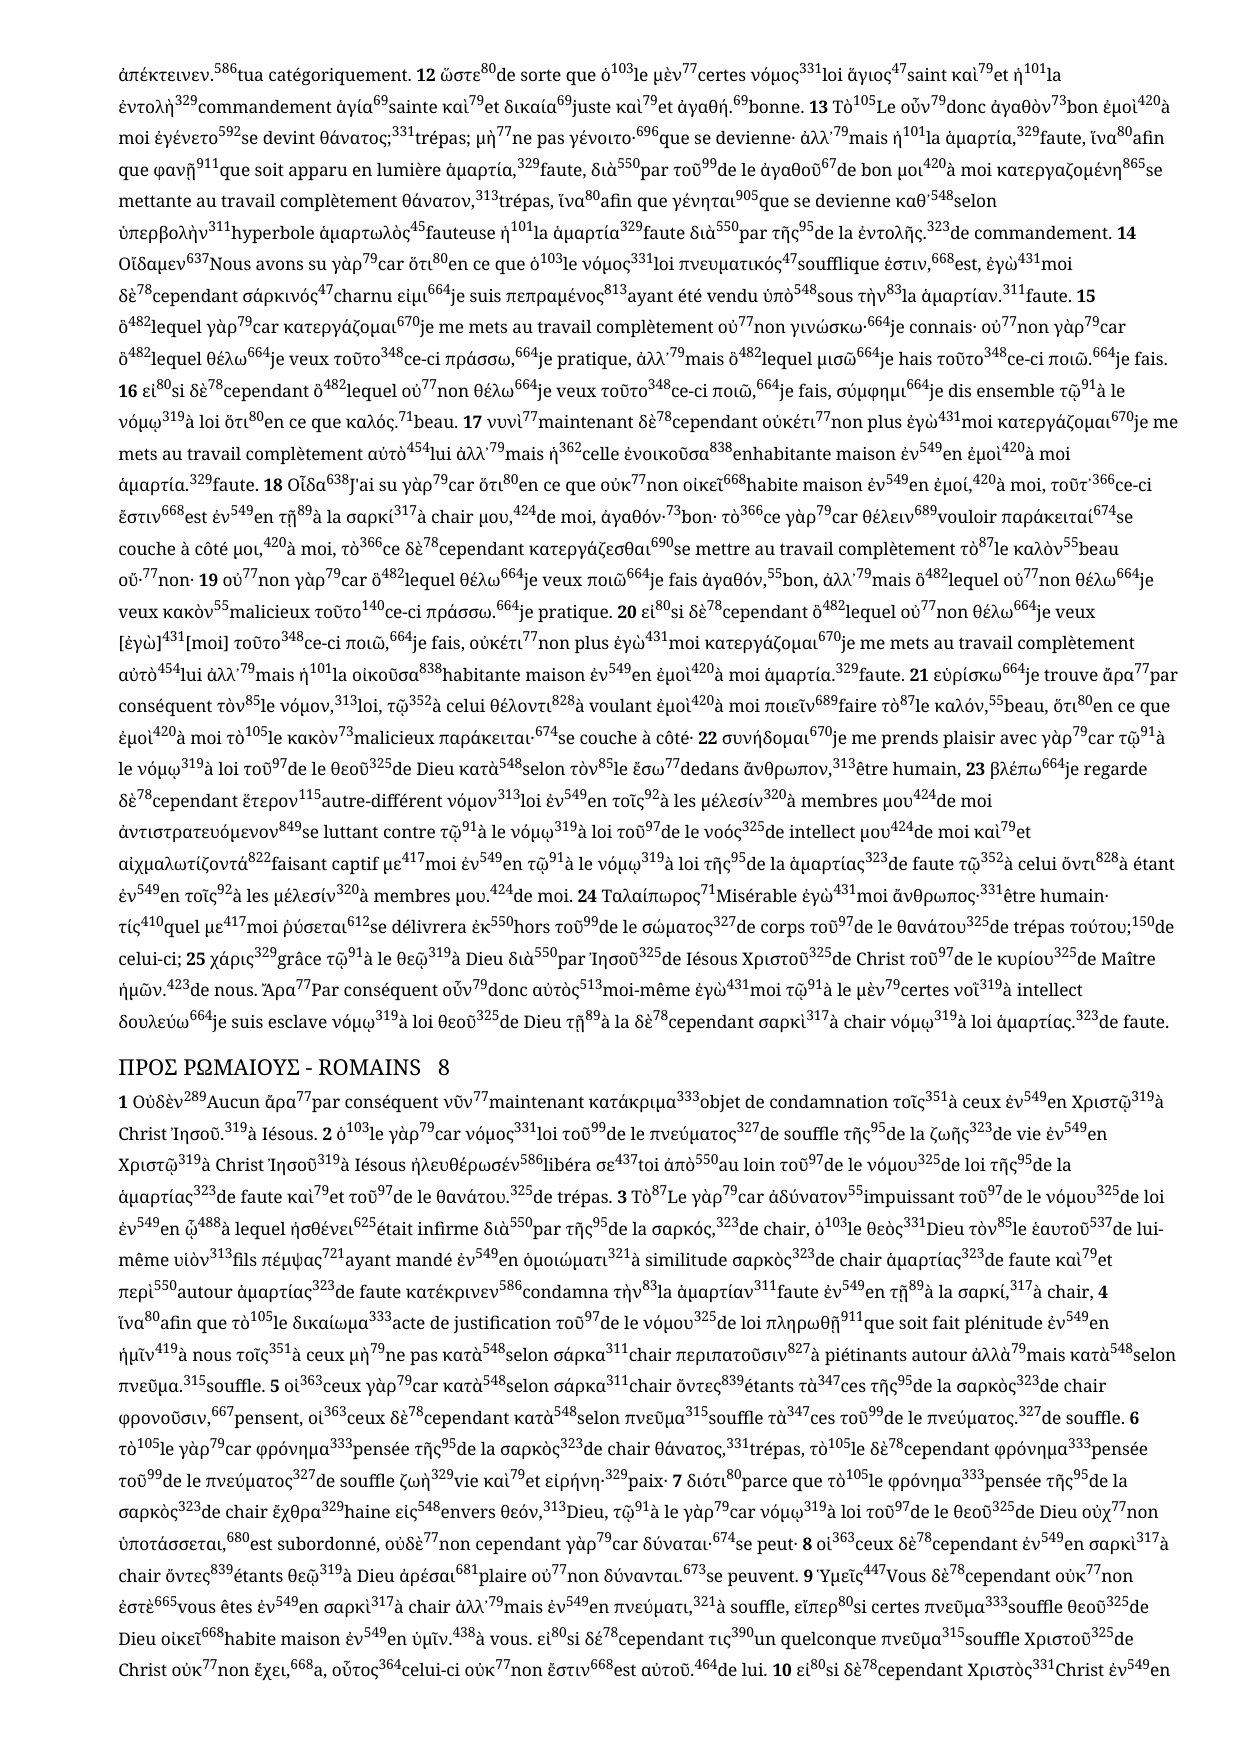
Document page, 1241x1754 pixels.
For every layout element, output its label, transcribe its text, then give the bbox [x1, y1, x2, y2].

text 1 Οὐδὲν289Aucun ἄρα77par conséquent νῦν77maintenant κατάκριμα333objet de condamnation τοῖς351à ceux ἐν549en Χριστῷ319à Christ Ἰησοῦ.319à Iésous. 2 ὁ103le γὰρ79car νόμος331loi τοῦ99de le πνεύματος327de souffle τῆς95de la ζωῆς323de vie ἐν549en Χριστῷ319à Christ Ἰησοῦ319à Iésous ἠλευθέρωσέν586libéra σε437toi ἀπὸ550au loin τοῦ97de le νόμου325de loi τῆς95de la ἁμαρτίας323de faute καὶ79et τοῦ97de le θανάτου.325de trépas. 3 Τὸ87Le γὰρ79car ἀδύνατον55impuissant τοῦ97de le νόμου325de loi ἐν549en ᾧ488à lequel ἠσθένει625était infirme διὰ550par τῆς95de la σαρκός,323de chair, ὁ103le θεὸς331Dieu τὸν85le ἑαυτοῦ537de lui-même υἱὸν313fils πέμψας721ayant mandé ἐν549en ὁμοιώματι321à similitude σαρκὸς323de chair ἁμαρτίας323de faute καὶ79et περὶ550autour ἁμαρτίας323de faute κατέκρινεν586condamna τὴν83la ἁμαρτίαν311faute ἐν549en τῇ89à la σαρκί,317à chair, 4 ἵνα80afin que τὸ105le δικαίωμα333acte de justification τοῦ97de le νόμου325de loi πληρωθῇ911que soit fait plénitude ἐν549en ἡμῖν419à nous τοῖς351à ceux μὴ79ne pas κατὰ548selon σάρκα311chair περιπατοῦσιν827à piétinants autour ἀλλὰ79mais κατὰ548selon πνεῦμα.315souffle. 5 οἱ363ceux γὰρ79car κατὰ548selon σάρκα311chair ὄντες839étants τὰ347ces τῆς95de la σαρκὸς323de chair φρονοῦσιν,667pensent, οἱ363ceux δὲ78cependant κατὰ548selon πνεῦμα315souffle τὰ347ces τοῦ99de le πνεύματος.327de souffle. 6 τὸ105le γὰρ79car φρόνημα333pensée τῆς95de la σαρκὸς323de chair θάνατος,331trépas, τὸ105le δὲ78cependant φρόνημα333pensée τοῦ99de le πνεύματος327de souffle ζωὴ329vie καὶ79et εἰρήνη·329paix· 7 διότι80parce que τὸ105le φρόνημα333pensée τῆς95de la σαρκὸς323de chair ἔχθρα329haine εἰς548envers θεόν,313Dieu, τῷ91à le γὰρ79car νόμῳ319à loi τοῦ97de le θεοῦ325de Dieu οὐχ77non ὑποτάσσεται,680est subordonné, οὐδὲ77non cependant γὰρ79car δύναται·674se peut· 8 οἱ363ceux δὲ78cependant ἐν549en σαρκὶ317à chair ὄντες839étants θεῷ319à Dieu ἀρέσαι681plaire οὐ77non δύνανται.673se peuvent. 9 Ὑμεῖς447Vous δὲ78cependant οὐκ77non ἐστὲ665vous êtes ἐν549en σαρκὶ317à chair ἀλλ᾽79mais ἐν549en πνεύματι,321à souffle, εἴπερ80si certes πνεῦμα333souffle θεοῦ325de Dieu οἰκεῖ668habite maison ἐν549en ὑμῖν.438à vous. εἰ80si δέ78cependant τις390un quelconque πνεῦμα315souffle Χριστοῦ325de Christ οὐκ77non ἔχει,668a, οὗτος364celui-ci οὐκ77non ἔστιν668est αὐτοῦ.464de lui. 10 εἰ80si δὲ78cependant Χριστὸς331Christ ἐν549en ὑμῖν,438à vous, τὸ105le μὲν79certes σῶμα333corps νεκρὸν49mort διὰ548par le fait de ἁμαρτίαν311faute τὸ105le δὲ78cependant πνεῦμα333souffle ζωὴ329vie διὰ548par le fait de δικαιοσύνην.311justice. 11 εἰ80si δὲ78cependant τὸ105le πνεῦμα333souffle τοῦ358de celui ἐγείραντος716de ayant éveillé τὸν85le Ἰησοῦν313Iésous ἐκ550hors νεκρῶν64de morts οἰκεῖ668habite maison ἐν549en ὑμῖν,438à vous, ὁ364celui ἐγείρας721ayant éveillé ἐκ550hors νεκρῶν64de morts Χριστὸν313Christ Ἰησοῦν313Iésous ζῳοποιήσει606fera être vivant καὶ77aussi τὰ86les θνητὰ5mortels σώματα314corps ὑμῶν441de vous διὰ550par τοῦ99de le ἐνοικοῦντος836de enhabitant maison αὐτοῦ464de lui πνεύματος327de souffle ἐν549en ὑμῖν.438à vous. 12 Ἄρα77Par conséquent οὖν,79donc, ἀδελφοί,336frères, ὀφειλέται330débiteurs ἐσμὲν663nous sommes οὐ77non τῇ89à la σαρκὶ317à chair τοῦ360de ce κατὰ548selon σάρκα311chair ζῆν,689vivre, 13 εἰ80si γὰρ79car κατὰ548selon σάρκα311chair ζῆτε,665vous vivez, μέλλετε665vous imminez ἀποθνῄσκειν·689mourir loin· εἰ80si δὲ78cependant πνεύματι321à souffle τὰς82les πράξεις310pratiques τοῦ99de le σώματος327de corps θανατοῦτε,665vous mettez à trépas, ζήσεσθε.609vous vous vivrez. 14 ὅσοι497autant lesquels γὰρ79car πνεύματι321à souffle θεοῦ325de Dieu ἄγονται,679sont conduits, οὗτοι363ceux-ci υἱοὶ330fils θεοῦ325de Dieu εἰσιν.667sont. 15 οὐ77non γὰρ79car ἐλάβετε583vous prîtes πνεῦμα315souffle δουλείας323de esclavage πάλιν77de nouveau εἰς548envers φόβον313effroi ἀλλ᾽79mais ἐλάβετε583vous prîtes πνεῦμα315souffle υἱοθεσίας323de adoption comme fils ἐν549en ᾧ488à lequel κράζομεν·663nous croassons· αββα304Abba ὁ109le πατήρ.337père. 16 αὐτὸ543lui-même τὸ105le πνεῦμα333souffle συμμαρτυρεῖ668témoigne avec τῷ93à le πνεύματι321à souffle ἡμῶν423de nous ὅτι80en ce que ἐσμὲν663nous sommes τέκνα332enfants θεοῦ.325de Dieu. 17 εἰ80si δὲ78cependant τέκνα,332enfants, καὶ77aussi κληρονόμοι·330héritiers· κληρονόμοι330héritiers μὲν79certes θεοῦ,325de Dieu, συγκληρονόμοι70cohéritiers δὲ78cependant Χριστοῦ,325de Christ, εἴπερ80si certes συμπάσχομεν663nous souffrons avec ἵνα80afin que καὶ77aussi συνδοξασθῶμεν.906que nous soyons glorifié avec. 18 Λογίζομαι670Je me calcule γὰρ79car ὅτι80en ce que οὐκ77non ἄξια48dignes τὰ104les παθήματα332passions de souffrances τοῦ97de le νῦν77maintenant καιροῦ325de moment πρὸς548vers τὴν83la μέλλουσαν820imminante δόξαν311gloire ἀποκαλυφθῆναι683être découvert εἰς548envers ἡμᾶς.416nous. 19 ἡ101la γὰρ79car ἀποκαραδοκία329attente sérieuse τῆς95de la κτίσεως323de création τὴν83la ἀποκάλυψιν311découverte τῶν96de les υἱῶν324de fils τοῦ97de le θεοῦ325de Dieu ἀπεκδέχεται.674se attend longuement. 20 τῇ89à la γὰρ79car ματαιότητι317à vanité ἡ101la κτίσις329création ὑπετάγη,600fut subordonné, οὐχ77non ἑκοῦσα69volontiers ἀλλὰ79mais διὰ548par le fait de τὸν346celui ὑποτάξαντα,707ayant subordonné, ἐφ᾽549sur ἑλπίδι317à espérance 21 ὅτι80en ce que καὶ77aussi αὐτὴ540elle-même ἡ101la κτίσις329création ἐλευθερωθήσεται619sera libéré ἀπὸ550au loin τῆς95de la δουλείας323de esclavage τῆς95de la φθορᾶς323de corruption εἰς548envers τὴν83la ἐλευθερίαν311liberté τῆς95de la δόξης323de gloire τῶν98de les τέκνων326de enfants τοῦ97de le θεοῦ.325de Dieu. 22 οἴδαμεν637nous avons su γὰρ79car ὅτι80en ce que πᾶσα285toute ἡ101la κτίσις329création συστενάζει668soupire ensemble καὶ79et συνωδίνει668souffre ensemble les douleurs de l'enfantement ἄχρι552jusqu'à l'extrémité τοῦ358de celui νῦν·77maintenant· 23 οὐ77non μόνον77seulement δέ,78cependant, ἀλλὰ79mais καὶ77aussi αὐτοὶ512nous-mêmes τὴν83la ἀπαρχὴν311prémisse τοῦ99de le πνεύματος327de souffle ἔχοντες,839ayants, ἡμεῖς430nous καὶ77aussi αὐτοὶ512nous-mêmes ἐν549en ἑαυτοῖς508à nous-mêmes στενάζομεν663nous soupirons υἱοθεσίαν311adoption comme fils ἀπεκδεχόμενοι,866se attendants longuement, τὴν83la ἀπολύτρωσιν311rançon intégrale τοῦ99de le σώματος327de corps ἡμῶν.423de nous. 24 τῇ89à la γὰρ79car ἐλπίδι317à espérance ἐσώθημεν·595nous fûmes sauvé· ἐλπὶς329espérance δὲ78cependant βλεπομένη889étante regardée οὐκ77non ἔστιν668est ἐλπίς·329espérance· ὃ482lequel γὰρ79car βλέπει668regarde τίς390un quelconque ἐλπίζει;668espère; 25 εἰ80si δὲ78cependant ὃ482lequel οὐ77non βλέπομεν663nous regardons ἐλπίζομεν,663nous espérons, δι᾽550par ὑπομονῆς323de résistance ἀπεκδεχόμεθα.669nous nous attendons longuement. 26 Ὡσαύτως77De même δὲ78cependant καὶ77aussi τὸ105le πνεῦμα333souffle συναντιλαμβάνεται674se prend contre avec τῇ89à la ἀσθενείᾳ317à infirmité ἡμῶν·423de nous· τὸ87le γὰρ79car τί399quel προσευξώμεθα900que nous nous priions καθὸ77selon que δεῖ668attache de lien οὐκ77non οἴδαμεν,637nous avons su, ἀλλ᾽79mais αὐτὸ543lui-même τὸ105le πνεῦμα333souffle ὑπερεντυγχάνει668intercède au-dessus στεναγμοῖς318à soupirs ἀλαλήτοις·9à inexprimables· 27 ὁ364celui δὲ78cependant ἐραυνῶν840scrutant τὰς242les καρδίας310coeurs οἶδεν642a su τί412quel τὸ105le φρόνημα333pensée τοῦ99de le πνεύματος,327de souffle, ὅτι80en ce que κατὰ548selon θεὸν313Dieu ἐντυγχάνει668intercède ὑπὲρ550au-dessus ἁγίων.64de saints. 28 Οἴδαμεν637Nous avons su δὲ78cependant ὅτι80en ce que τοῖς351à ceux ἀγαπῶσιν827à aimants τὸν85le θεὸν313Dieu πάντα374tous συνεργεῖ668travaille avec εἰς548envers ἀγαθόν,55bon, τοῖς351à ceux κατὰ548selon πρόθεσιν311proposition κλητοῖς37à appelés οὖσιν.827à étants. 29 ὅτι80en ce que οὓς479lesquels προέγνω,586connut avant, καὶ77aussi προώρισεν586prédétermina συμμόρφους52conformes τῆς95de la εἰκόνος323de icône τοῦ97de le υἱοῦ325de fils αὐτοῦ,464de lui, εἰς548envers τὸ348ce εἶναι689être αὐτὸν452lui πρωτότοκον32premier-né ἐν549en πολλοῖς274à nombreux ἀδελφοῖς·318à frères· 30 οὓς479lesquels δὲ78cependant προώρισεν,586prédétermina, τούτους345ceux-ci καὶ77aussi ἐκάλεσεν·586appela· καὶ79et οὓς479lesquels ἐκάλεσεν,586appela, τούτους345ceux-ci καὶ77aussi ἐδικαίωσεν·586justifia· οὓς479lesquels δὲ78cependant ἐδικαίωσεν,586justifia, τούτους345ceux-ci καὶ77aussi ἐδόξασεν.586glorifia. 31 Τί399Quel οὖν79donc ἐροῦμεν601nous dirons πρὸς548vers ταῦτα;347ces-ci; εἰ80si ὁ103le θεὸς331Dieu ὑπὲρ550au-dessus ἡμῶν,423de nous, τίς410quel καθ᾽550contre ἡμῶν;423de nous; 32 ὅς498lequel γε340du moins τοῦ257de le ἰδίου127de en propre υἱοῦ325de fils οὐκ77non ἐφείσατο592se épargna ἀλλ᾽79mais ὑπὲρ550au-dessus ἡμῶν423de nous πάντων383de tous παρέδωκεν586livra αὐτόν,452lui, πῶς77comment? οὐχὶ77non pas καὶ77aussi σὺν549avec αὐτῷ458à lui τὰ347ces πάντα270tous ἡμῖν419à nous χαρίσεται;612se fera grâce; 33 τίς410quel ἐγκαλέσει606appellera en accusation κατὰ550contre ἐκλεκτῶν64de élus θεοῦ;325de Dieu; θεὸς331Dieu ὁ364celui δικαιῶν·840justifiant· 34 τίς410quel ὁ364celui κατακρινῶν;840condamnant; Χριστὸς331Christ [Ἰησοῦς]331[Iésous] ὁ364celui ἀποθανών,721ayant mort loin, μᾶλλον77davantage δὲ78cependant ἐγερθείς,760ayant été éveillé, ὃς498lequel καί77aussi ἐστιν668est ἐν549en δεξιᾷ57à droite τοῦ97de le θεοῦ,325de Dieu, ὃς498lequel καὶ77aussi ἐντυγχάνει668intercède ὑπὲρ550au-dessus ἡμῶν.423de nous. 35 τίς410quel ἡμᾶς416nous χωρίσει606séparera ἀπὸ550au loin τῆς95de la ἀγάπης323de amour τοῦ97de le Χριστοῦ;325de Christ; θλῖψις329oppression ἢ79ou στενοχωρία329étroitesse d'espace ἢ79ou διωγμὸς331poursuite ἢ79ou λιμὸς331famine ἢ79ou γυμνότης329nudité ἢ79ou κίνδυνος331risque ἢ79ou μάχαιρα;329machette; 36 καθὼς77de haut en bas comme γέγραπται654a été graphé ὅτι80en ce que ἕνεκεν552à cause σοῦ442de toi θανατούμεθα675nous sommes mis à trépas ὅλην267toute entière τὴν83la ἡμέραν,311journée, ἐλογίσθημεν595nous fûmes calculé ὡς80comme πρόβατα332brebis σφαγῆς.323de égorgement. 37 ἀλλ᾽79mais ἐν549en τούτοις353à ces-ci πᾶσιν276à tous ὑπερνικῶμεν663nous vainquons au-dessus διὰ550par τοῦ358de celui ἀγαπήσαντος716de ayant aimé ἡμᾶς.416nous. 38 πέπεισμαι650j'ai été persuadé γὰρ79car ὅτι80en ce que οὔτε79ni θάνατος331trépas οὔτε79ni ζωὴ329vie οὔτε79ni ἄγγελοι330messagers οὔτε79ni ἀρχαὶ328origines οὔτε79ni ἐνεστῶτα784ayants dressés dedans οὔτε79ni μέλλοντα841imminants οὔτε79ni δυνάμεις328puissances 39 οὔτε79ni ὕψωμα333hauteur οὔτε79ni βάθος333profondeur οὔτε79ni τις285une quelconque κτίσις329création ἑτέρα130autre-différente δυνήσεται612se pourra ἡμᾶς416nous χωρίσαι681séparer ἀπὸ550au loin τῆς95de la ἀγάπης323de amour τοῦ97de le θεοῦ325de Dieu τῆς356de celle ἐν549en Χριστῷ319à Christ Ἰησοῦ319à Iésous τῷ91à le κυρίῳ319à Maître ἡμῶν.423de nous. [118, 1086, 1181, 1682]
text ΠΡΟΣ ΡΩΜΑΙΟΥΣ - ROMAINS 8 [118, 1052, 1181, 1082]
text 1 Ἢ79Ou ἀγνοεῖτε,665vous méconnaissez, ἀδελφοί,336frères, γινώσκουσιν827à connaissants γὰρ79car νόμον313loi λαλῶ,664je bavarde, ὅτι80en ce que ὁ103le νόμος331loi κυριεύει668maîtrise τοῦ97de le ἀνθρώπου325de être humain ἐφ᾽548sur ὅσον295autant lequel χρόνον313temps ζῇ;668vit; 2 ἡ101la γὰρ79car ὕπανδρος20sous homme γυνὴ329femme τῷ91à le ζῶντι828à vivant ἀνδρὶ319à homme δέδεται654a été attaché de lien νόμῳ·319à loi· ἐὰν80si le cas échéant δὲ78cependant ἀποθάνῃ899que meure loin ὁ103le ἀνήρ,331homme, κατήργηται654a été rendu complètement sans travail ἀπὸ550au loin τοῦ97de le νόμου325de loi τοῦ97de le ἀνδρός.325de homme. 3 ἄρα77par conséquent οὖν79donc ζῶντος834de vivant τοῦ257de le ἀνδρὸς325de homme μοιχαλὶς329adultère χρηματίσει606négociera du besoin ἐὰν80si le cas échéant γένηται905que se devienne ἀνδρὶ319à homme ἑτέρῳ·121à autre-différent· ἐὰν80si le cas échéant δὲ78cependant ἀποθάνῃ899que meure loin ὁ103le ἀνήρ,331homme, ἐλευθέρα45libre ἐστὶν668est ἀπὸ550au loin τοῦ97de le νόμου,325de loi, τοῦ360de ce μὴ77ne pas εἶναι689être αὐτὴν450elle μοιχαλίδα311adultère γενομένην724se ayante devenue ἀνδρὶ319à homme ἑτέρῳ.121à autre-différent. 4 ὥστε,80de sorte que, ἀδελφοί336frères μου,424de moi, καὶ77aussi ὑμεῖς447vous ἐθανατώθητε597vous fûtes mis à trépas τῷ91à le νόμῳ319à loi διὰ550par τοῦ99de le σώματος327de corps τοῦ97de le Χριστοῦ,325de Christ, εἰς548envers τὸ348ce γενέσθαι682se devenir ὑμᾶς436vous ἑτέρῳ,378à autre-différent, τῷ352à celui ἐκ550hors νεκρῶν64de morts ἐγερθέντι,748à ayant été éveillé, ἵνα80afin que καρποφορήσωμεν894que nous colportions du fruit τῷ91à le θεῷ.319à Dieu. 5 ὅτε80lorsque γὰρ79car ἦμεν620nous étions ἐν549en τῇ89à la σαρκί,317à chair, τὰ104les παθήματα332passions de souffrances τῶν94de les ἁμαρτιῶν322de fautes τὰ365ces διὰ550par τοῦ97de le νόμου325de loi ἐνηργεῖτο631se énergisait ἐν549en τοῖς92à les μέλεσιν320à membres ἡμῶν,423de nous, εἰς548envers τὸ348ce καρποφορῆσαι681colporter du fruit τῷ91à le θανάτῳ·319à trépas· 6 νυνὶ77maintenant δὲ78cependant κατηργήθημεν595nous fûmes rendu complètement sans travail ἀπὸ550au loin τοῦ97de le νόμου325de loi ἀποθανόντες720ayants morts loin ἐν549en ᾧ486à lequel κατειχόμεθα,632nous étions tenu de haut en bas, ὥστε80de sorte que δουλεύειν689être esclave ἡμᾶς416nous ἐν549en καινότητι317à nouveauté πνεύματος327de souffle καὶ79et οὐ77non παλαιότητι317à vieillesse γράμματος.327de lettre. 7 Τί399Quel οὖν79donc ἐροῦμεν;601nous dirons; ὁ103le νόμος331loi ἁμαρτία;329faute; μὴ77ne pas γένοιτο·696que se devienne· ἀλλὰ79mais τὴν83la ἁμαρτίαν311faute οὐκ77non ἔγνων582je connus εἰ551si μὴ77ne pas διὰ550par νόμου·325de loi· τήν83la τε79en outre γὰρ79car ἐπιθυμίαν311désir en fureur οὐκ77non ᾔδειν655j'avais su εἰ551si μὴ77ne pas ὁ103le νόμος331loi ἔλεγεν·625disait· οὐκ77non ἐπιθυμήσεις.604tu désireras en fureur. 8 ἀφορμὴν311occasion δὲ78cependant λαβοῦσα719ayante prise ἡ101la ἁμαρτία329faute διὰ550par τῆς95de la ἐντολῆς323de commandement κατειργάσατο592se mit au travail complètement ἐν549en ἐμοὶ420à moi πᾶσαν267toute ἐπιθυμίαν·311désir en fureur· χωρὶς552séparément γὰρ79car νόμου325de loi ἁμαρτία329faute νεκρά.45morte. 9 ἐγὼ431moi δὲ78cependant ἔζων621je vivais χωρὶς552séparément νόμου325de loi ποτέ,77à un moment, ἐλθούσης714de ayante venue δὲ78cependant τῆς95de la ἐντολῆς323de commandement ἡ101la ἁμαρτία329faute ἀνέζησεν,586vécut de bas en haut, 10 ἐγὼ431moi δὲ78cependant ἀπέθανον582je mourus loin καὶ79et εὑρέθη600fut trouvé μοι420à moi ἡ101la ἐντολὴ329commandement ἡ362celle εἰς548envers ζωήν,311vie, αὕτη362celle-ci εἰς548envers θάνατον·313trépas· 11 ἡ101la γὰρ79car ἁμαρτία329faute ἀφορμὴν311occasion λαβοῦσα719ayante prise διὰ550par τῆς95de la ἐντολῆς323de commandement ἐξηπάτησέν586appâta d'excès με417moi καὶ79et δι᾽550par αὐτῆς462de elle ἀπέκτεινεν.586tua catégoriquement. 12 ὥστε80de sorte que ὁ103le μὲν77certes νόμος331loi ἅγιος47saint καὶ79et ἡ101la ἐντολὴ329commandement ἁγία69sainte καὶ79et δικαία69juste καὶ79et ἀγαθή.69bonne. 13 Τὸ105Le οὖν79donc ἀγαθὸν73bon ἐμοὶ420à moi ἐγένετο592se devint θάνατος;331trépas; μὴ77ne pas γένοιτο·696que se devienne· ἀλλ᾽79mais ἡ101la ἁμαρτία,329faute, ἵνα80afin que φανῇ911que soit apparu en lumière ἁμαρτία,329faute, διὰ550par τοῦ99de le ἀγαθοῦ67de bon μοι420à moi κατεργαζομένη865se mettante au travail complètement θάνατον,313trépas, ἵνα80afin que γένηται905que se devienne καθ᾽548selon ὑπερβολὴν311hyperbole ἁμαρτωλὸς45fauteuse ἡ101la ἁμαρτία329faute διὰ550par τῆς95de la ἐντολῆς.323de commandement. 14 Οἴδαμεν637Nous avons su γὰρ79car ὅτι80en ce que ὁ103le νόμος331loi πνευματικός47soufflique ἐστιν,668est, ἐγὼ431moi δὲ78cependant σάρκινός47charnu εἰμι664je suis πεπραμένος813ayant été vendu ὑπὸ548sous τὴν83la ἁμαρτίαν.311faute. 15 ὃ482lequel γὰρ79car κατεργάζομαι670je me mets au travail complètement οὐ77non γινώσκω·664je connais· οὐ77non γὰρ79car ὃ482lequel θέλω664je veux τοῦτο348ce-ci πράσσω,664je pratique, ἀλλ᾽79mais ὃ482lequel μισῶ664je hais τοῦτο348ce-ci ποιῶ.664je fais. 16 εἰ80si δὲ78cependant ὃ482lequel οὐ77non θέλω664je veux τοῦτο348ce-ci ποιῶ,664je fais, σύμφημι664je dis ensemble τῷ91à le νόμῳ319à loi ὅτι80en ce que καλός.71beau. 17 νυνὶ77maintenant δὲ78cependant οὐκέτι77non plus ἐγὼ431moi κατεργάζομαι670je me mets au travail complètement αὐτὸ454lui ἀλλ᾽79mais ἡ362celle ἐνοικοῦσα838enhabitante maison ἐν549en ἐμοὶ420à moi ἁμαρτία.329faute. 18 Οἶδα638J'ai su γὰρ79car ὅτι80en ce que οὐκ77non οἰκεῖ668habite maison ἐν549en ἐμοί,420à moi, τοῦτ᾽366ce-ci ἔστιν668est ἐν549en τῇ89à la σαρκί317à chair μου,424de moi, ἀγαθόν·73bon· τὸ366ce γὰρ79car θέλειν689vouloir παράκειταί674se couche à côté μοι,420à moi, τὸ366ce δὲ78cependant κατεργάζεσθαι690se mettre au travail complètement τὸ87le καλὸν55beau οὔ·77non· 19 οὐ77non γὰρ79car ὃ482lequel θέλω664je veux ποιῶ664je fais ἀγαθόν,55bon, ἀλλ᾽79mais ὃ482lequel οὐ77non θέλω664je veux κακὸν55malicieux τοῦτο140ce-ci πράσσω.664je pratique. 20 εἰ80si δὲ78cependant ὃ482lequel οὐ77non θέλω664je veux [ἐγὼ]431[moi] τοῦτο348ce-ci ποιῶ,664je fais, οὐκέτι77non plus ἐγὼ431moi κατεργάζομαι670je me mets au travail complètement αὐτὸ454lui ἀλλ᾽79mais ἡ101la οἰκοῦσα838habitante maison ἐν549en ἐμοὶ420à moi ἁμαρτία.329faute. 21 εὑρίσκω664je trouve ἄρα77par conséquent τὸν85le νόμον,313loi, τῷ352à celui θέλοντι828à voulant ἐμοὶ420à moi ποιεῖν689faire τὸ87le καλόν,55beau, ὅτι80en ce que ἐμοὶ420à moi τὸ105le κακὸν73malicieux παράκειται·674se couche à côté· 22 συνήδομαι670je me prends plaisir avec γὰρ79car τῷ91à le νόμῳ319à loi τοῦ97de le θεοῦ325de Dieu κατὰ548selon τὸν85le ἔσω77dedans ἄνθρωπον,313être humain, 23 βλέπω664je regarde δὲ78cependant ἕτερον115autre-différent νόμον313loi ἐν549en τοῖς92à les μέλεσίν320à membres μου424de moi ἀντιστρατευόμενον849se luttant contre τῷ91à le νόμῳ319à loi τοῦ97de le νοός325de intellect μου424de moi καὶ79et αἰχμαλωτίζοντά822faisant captif με417moi ἐν549en τῷ91à le νόμῳ319à loi τῆς95de la ἁμαρτίας323de faute τῷ352à celui ὄντι828à étant ἐν549en τοῖς92à les μέλεσίν320à membres μου.424de moi. 24 Ταλαίπωρος71Misérable ἐγὼ431moi ἄνθρωπος·331être humain· τίς410quel με417moi ῥύσεται612se délivrera ἐκ550hors τοῦ99de le σώματος327de corps τοῦ97de le θανάτου325de trépas τούτου;150de celui-ci; 25 χάρις329grâce τῷ91à le θεῷ319à Dieu διὰ550par Ἰησοῦ325de Iésous Χριστοῦ325de Christ τοῦ97de le κυρίου325de Maître ἡμῶν.423de nous. Ἄρα77Par conséquent οὖν79donc αὐτὸς513moi-même ἐγὼ431moi τῷ91à le μὲν79certes νοῒ319à intellect δουλεύω664je suis esclave νόμῳ319à loi θεοῦ325de Dieu τῇ89à la δὲ78cependant σαρκὶ317à chair νόμῳ319à loi ἁμαρτίας.323de faute. [118, 59, 1181, 1033]
